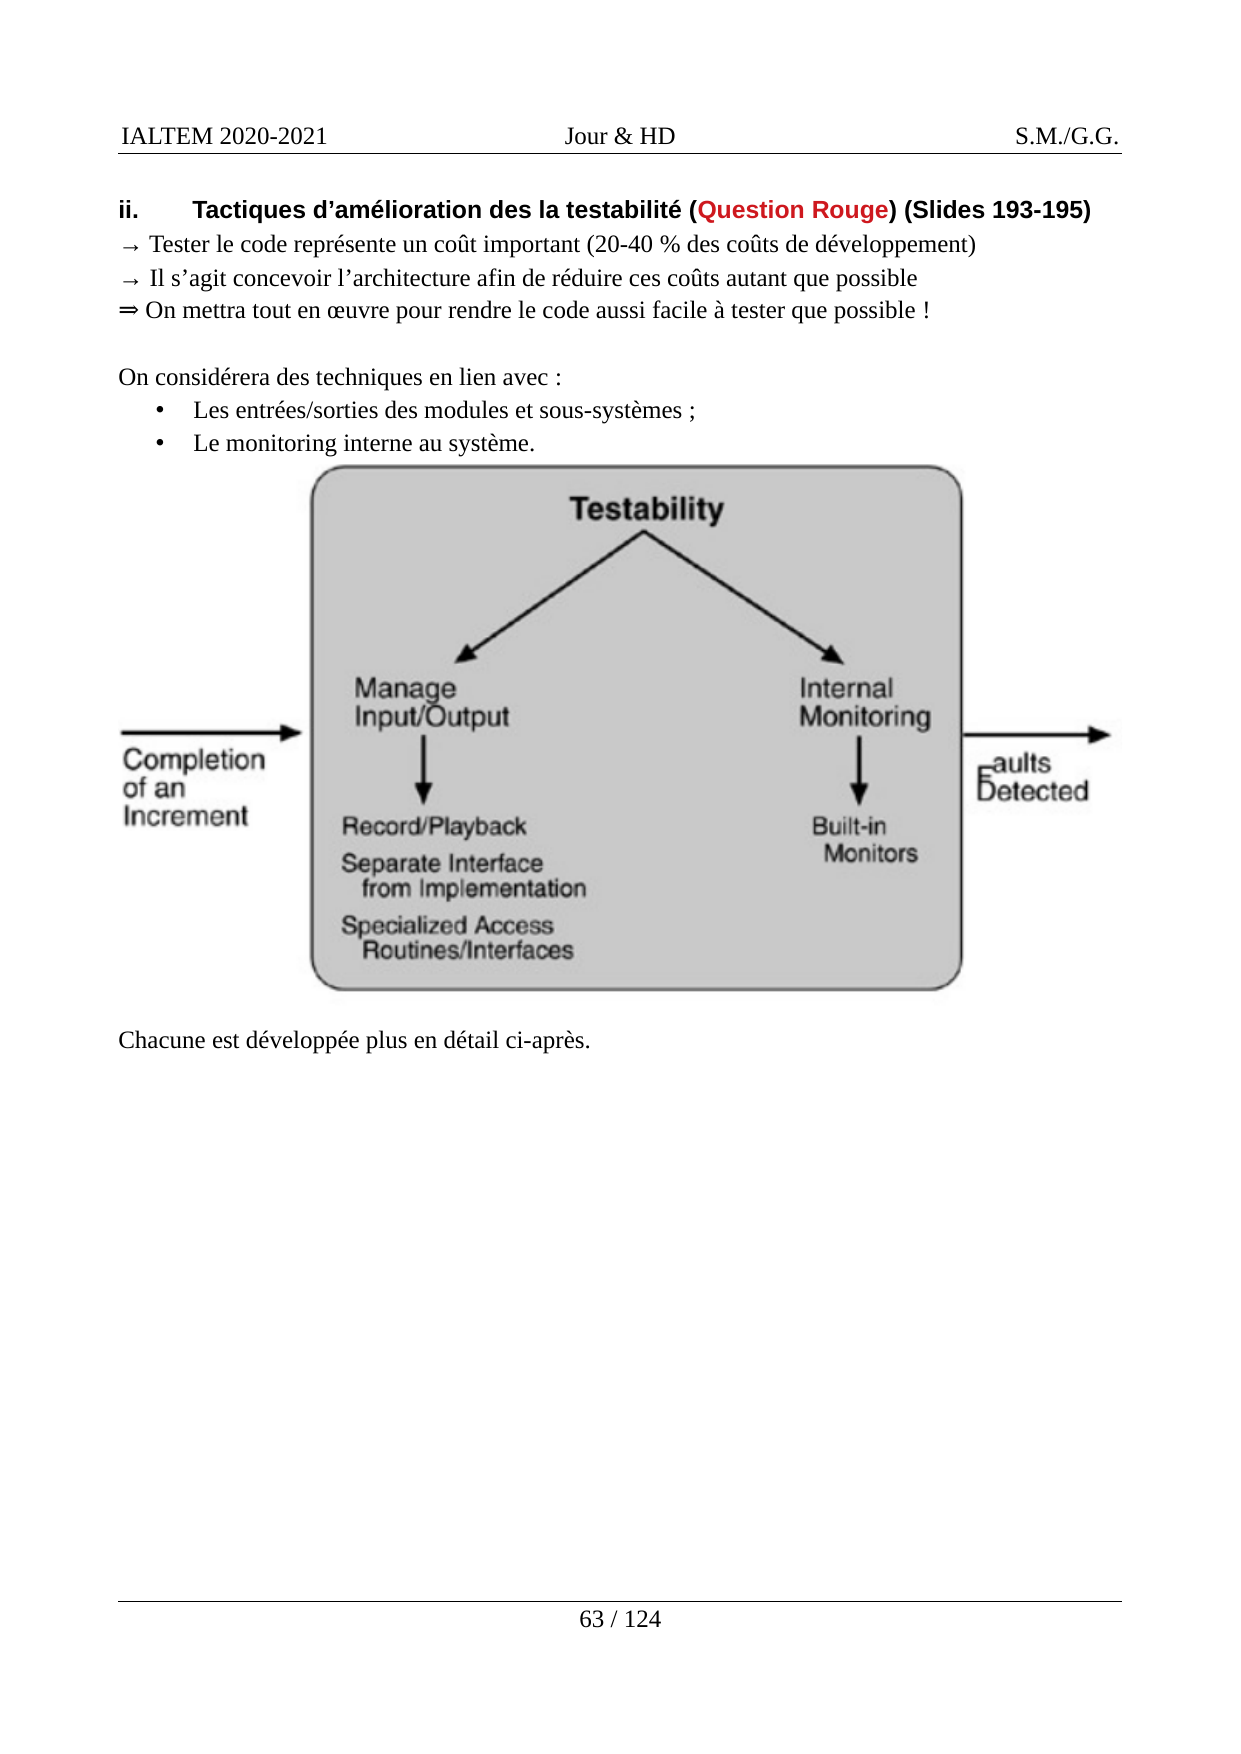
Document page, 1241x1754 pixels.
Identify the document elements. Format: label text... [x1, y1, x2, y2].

text Chacune est développée plus en détail ci-après. [118, 1025, 1122, 1054]
picture [118, 460, 1123, 1007]
text → Il s’agit concevoir l’architecture afin de réduire ces coûts autant que possible [118, 263, 1122, 291]
text → Tester le code représente un coût important (20-40 % des coûts de développement) [118, 229, 1122, 258]
list Les entrées/sorties des modules et sous-systèmes ; [156, 395, 1122, 423]
subtitle Tactiques d’amélioration des la testabilité (Question Rouge) (Slides 193-195) [118, 195, 1122, 223]
text ⇒ On mettra tout en œuvre pour rendre le code aussi facile à tester que possible ! [118, 296, 1122, 324]
list Le monitoring interne au système. [156, 428, 1122, 456]
text On considérera des techniques en lien avec : [118, 362, 1122, 390]
